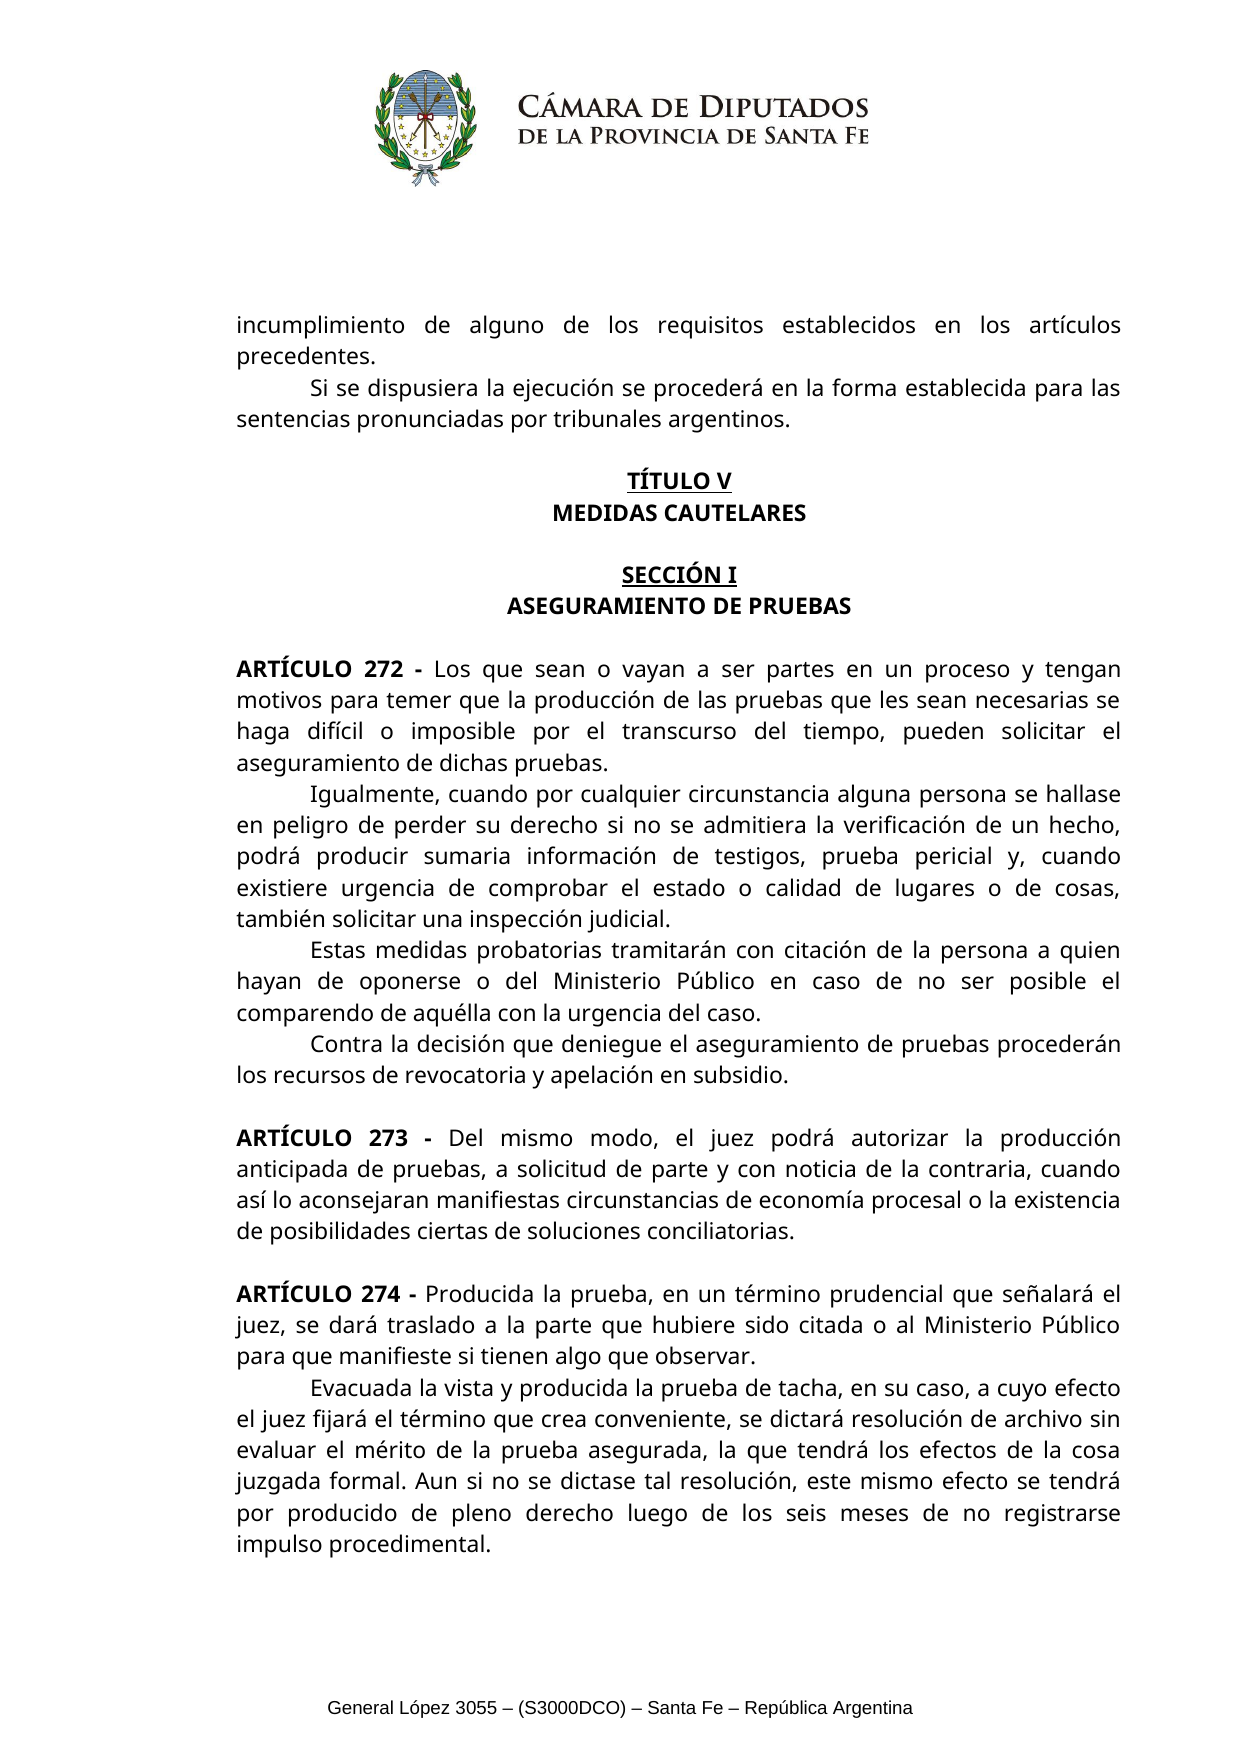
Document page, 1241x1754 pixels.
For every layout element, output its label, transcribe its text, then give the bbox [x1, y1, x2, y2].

text Igualmente, cuando por cualquier circunstancia alguna persona se hallase en peligro de perder su derecho si no se admitiera la verificación de un hecho, podrá producir sumaria información de testigos, prueba pericial y, cuando existiere urgencia de comprobar el estado o calidad de lugares o de cosas, también solicitar una inspección judicial. [236, 778, 1122, 934]
picture [374, 70, 869, 191]
text ARTÍCULO 273 - Del mismo modo, el juez podrá autorizar la producción anticipada de pruebas, a solicitud de parte y con noticia de la contraria, cuando así lo aconsejaran manifiestas circunstancias de economía procesal o la existencia de posibilidades ciertas de soluciones conciliatorias. [236, 1121, 1122, 1246]
text TÍTULO V MEDIDAS CAUTELARES [236, 465, 1122, 528]
text ARTÍCULO 274 - Producida la prueba, en un término prudencial que señalará el juez, se dará traslado a la parte que hubiere sido citada o al Ministerio Público para que manifieste si tienen algo que observar. [236, 1278, 1122, 1371]
text SECCIÓN I ASEGURAMIENTO DE PRUEBAS [236, 559, 1122, 621]
text incumplimiento de alguno de los requisitos establecidos en los artículos precedentes. [236, 309, 1122, 371]
text Si se dispusiera la ejecución se procederá en la forma establecida para las sentencias pronunciadas por tribunales argentinos. [236, 371, 1122, 434]
text Estas medidas probatorias tramitarán con citación de la persona a quien hayan de oponerse o del Ministerio Público en caso de no ser posible el comparendo de aquélla con la urgencia del caso. [236, 934, 1122, 1028]
text Contra la decisión que deniegue el aseguramiento de pruebas procederán los recursos de revocatoria y apelación en subsidio. [236, 1028, 1122, 1090]
text Evacuada la vista y producida la prueba de tacha, en su caso, a cuyo efecto el juez fijará el término que crea conveniente, se dictará resolución de archivo sin evaluar el mérito de la prueba asegurada, la que tendrá los efectos de la cosa juzgada formal. Aun si no se dictase tal resolución, este mismo efecto se tendrá por producido de pleno derecho luego de los seis meses de no registrarse impulso procedimental. [236, 1371, 1122, 1559]
text ARTÍCULO 272 - Los que sean o vayan a ser partes en un proceso y tengan motivos para temer que la producción de las pruebas que les sean necesarias se haga difícil o imposible por el transcurso del tiempo, pueden solicitar el aseguramiento de dichas pruebas. [236, 653, 1122, 778]
